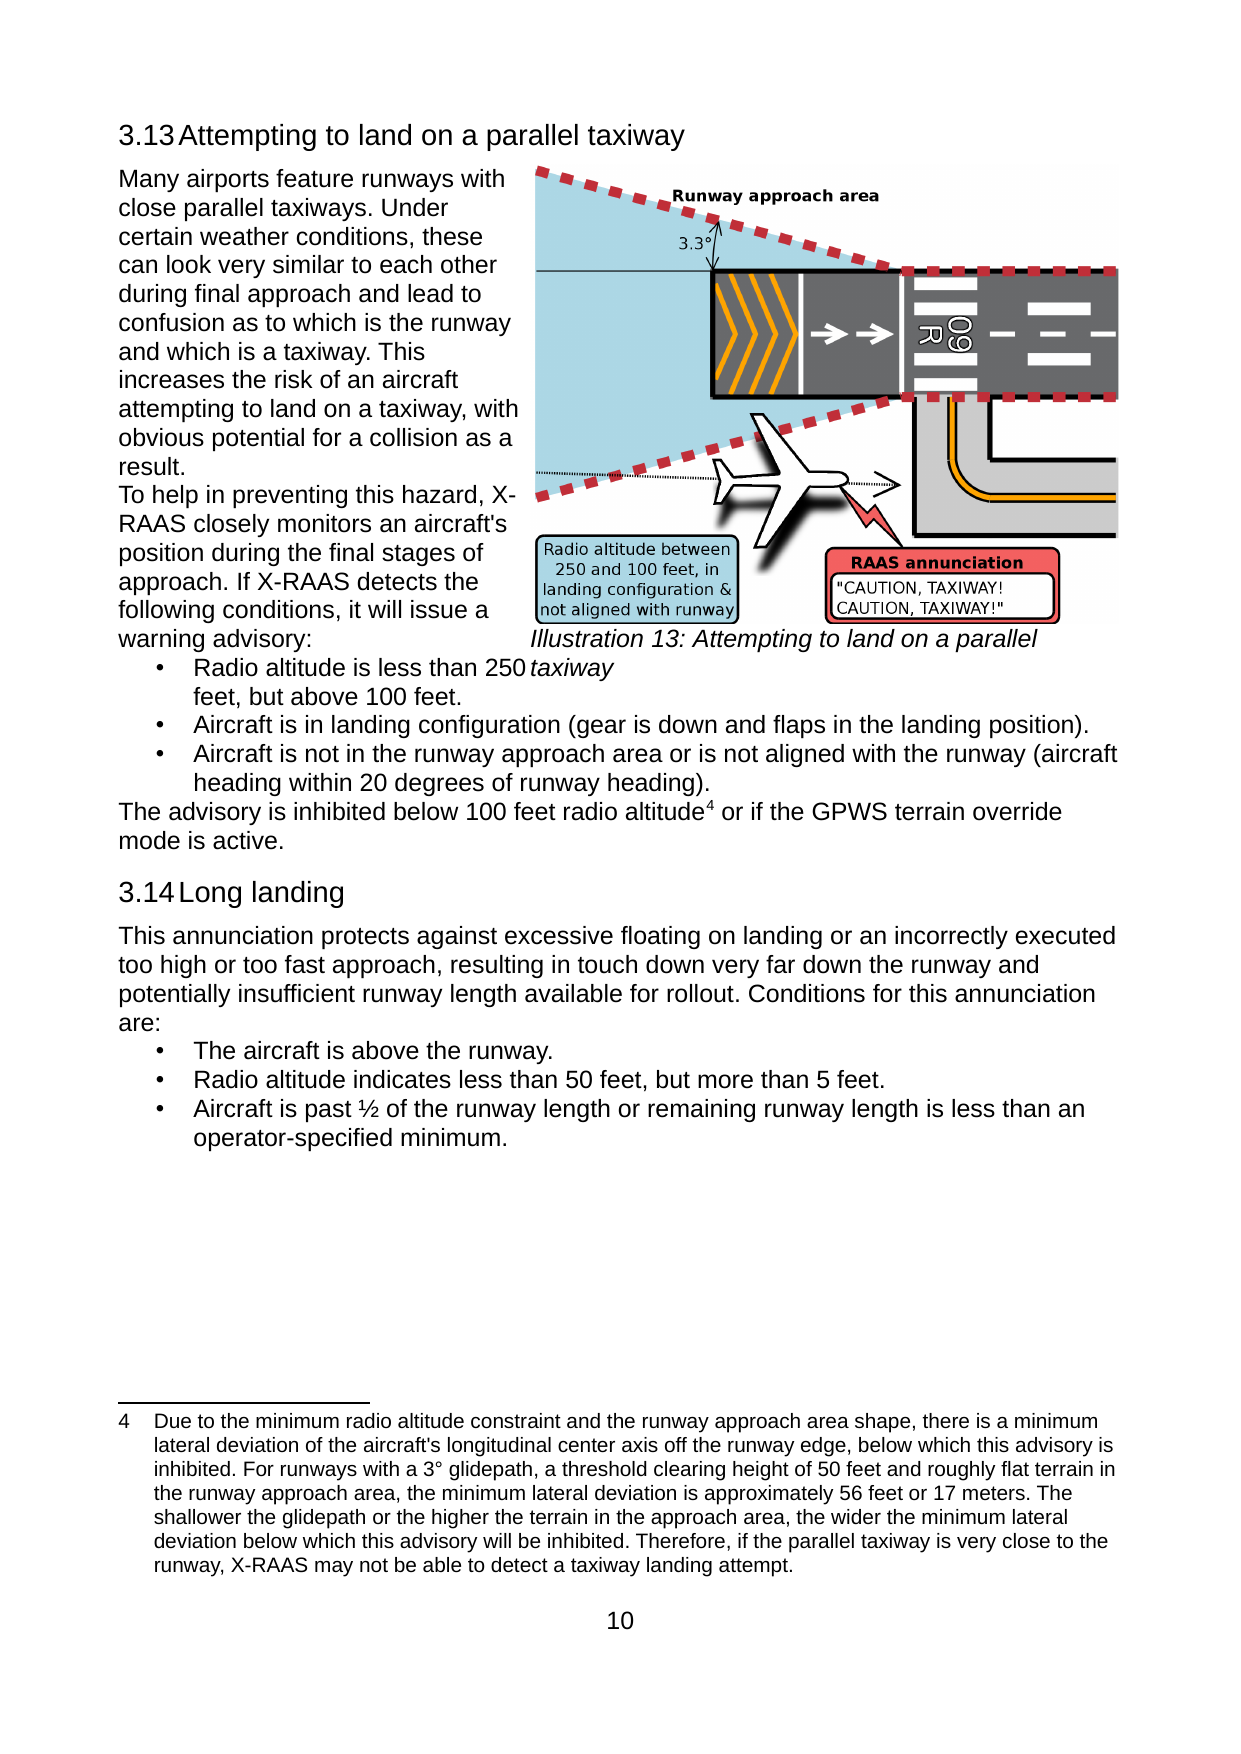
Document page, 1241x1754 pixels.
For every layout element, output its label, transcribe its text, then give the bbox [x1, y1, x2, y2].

text Many airports feature runways with close parallel taxiways. Under certain weather conditions, these can look very similar to each other during final approach and lead to confusion as to which is the runway and which is a taxiway. This increases the risk of an aircraft attempting to land on a taxiway, with obvious potential for a collision as a result. [118, 164, 530, 480]
list Radio altitude indicates less than 50 feet, but more than 5 feet. [156, 1065, 1122, 1094]
text The advisory is inhibited below 100 feet radio altitude or if the GPWS terrain override mode is active. [118, 797, 1122, 854]
list Aircraft is in landing configuration (gear is down and flaps in the landing position). [156, 711, 1122, 739]
list Radio altitude is less than 250 feet, but above 100 feet. [156, 653, 1122, 711]
text Due to the minimum radio altitude constraint and the runway approach area shape, there is a minimum lateral deviation of the aircraft's longitudinal center axis off the runway edge, below which this advisory is inhibited. For runways with a 3° glidepath, a threshold clearing height of 50 feet and roughly flat terrain in the runway approach area, the minimum lateral deviation is approximately 56 feet or 17 meters. The shallower the glidepath or the higher the terrain in the approach area, the wider the minimum lateral deviation below which this advisory will be inhibited. Therefore, if the parallel taxiway is very close to the runway, X-RAAS may not be able to detect a taxiway landing attempt. [118, 1409, 1122, 1577]
text Illustration 13: Attempting to land on a parallel taxiway [530, 624, 1119, 681]
list Aircraft is past ½ of the runway length or remaining runway length is less than an operator-specified minimum. [156, 1094, 1122, 1152]
subtitle Long landing [118, 875, 1122, 909]
list Aircraft is not in the runway approach area or is not aligned with the runway (aircraft heading within 20 degrees of runway heading). [156, 739, 1122, 797]
text To help in preventing this hazard, X-RAAS closely monitors an aircraft's position during the final stages of approach. If X-RAAS detects the following conditions, it will issue a warning advisory: [118, 480, 530, 653]
subtitle Attempting to land on a parallel taxiway [118, 118, 1122, 152]
picture [530, 164, 1120, 624]
text This annunciation protects against excessive floating on landing or an incorrectly executed too high or too fast approach, resulting in touch down very far down the runway and potentially insufficient runway length available for rollout. Conditions for this annunciation are: [118, 921, 1122, 1036]
list The aircraft is above the runway. [156, 1036, 1122, 1065]
